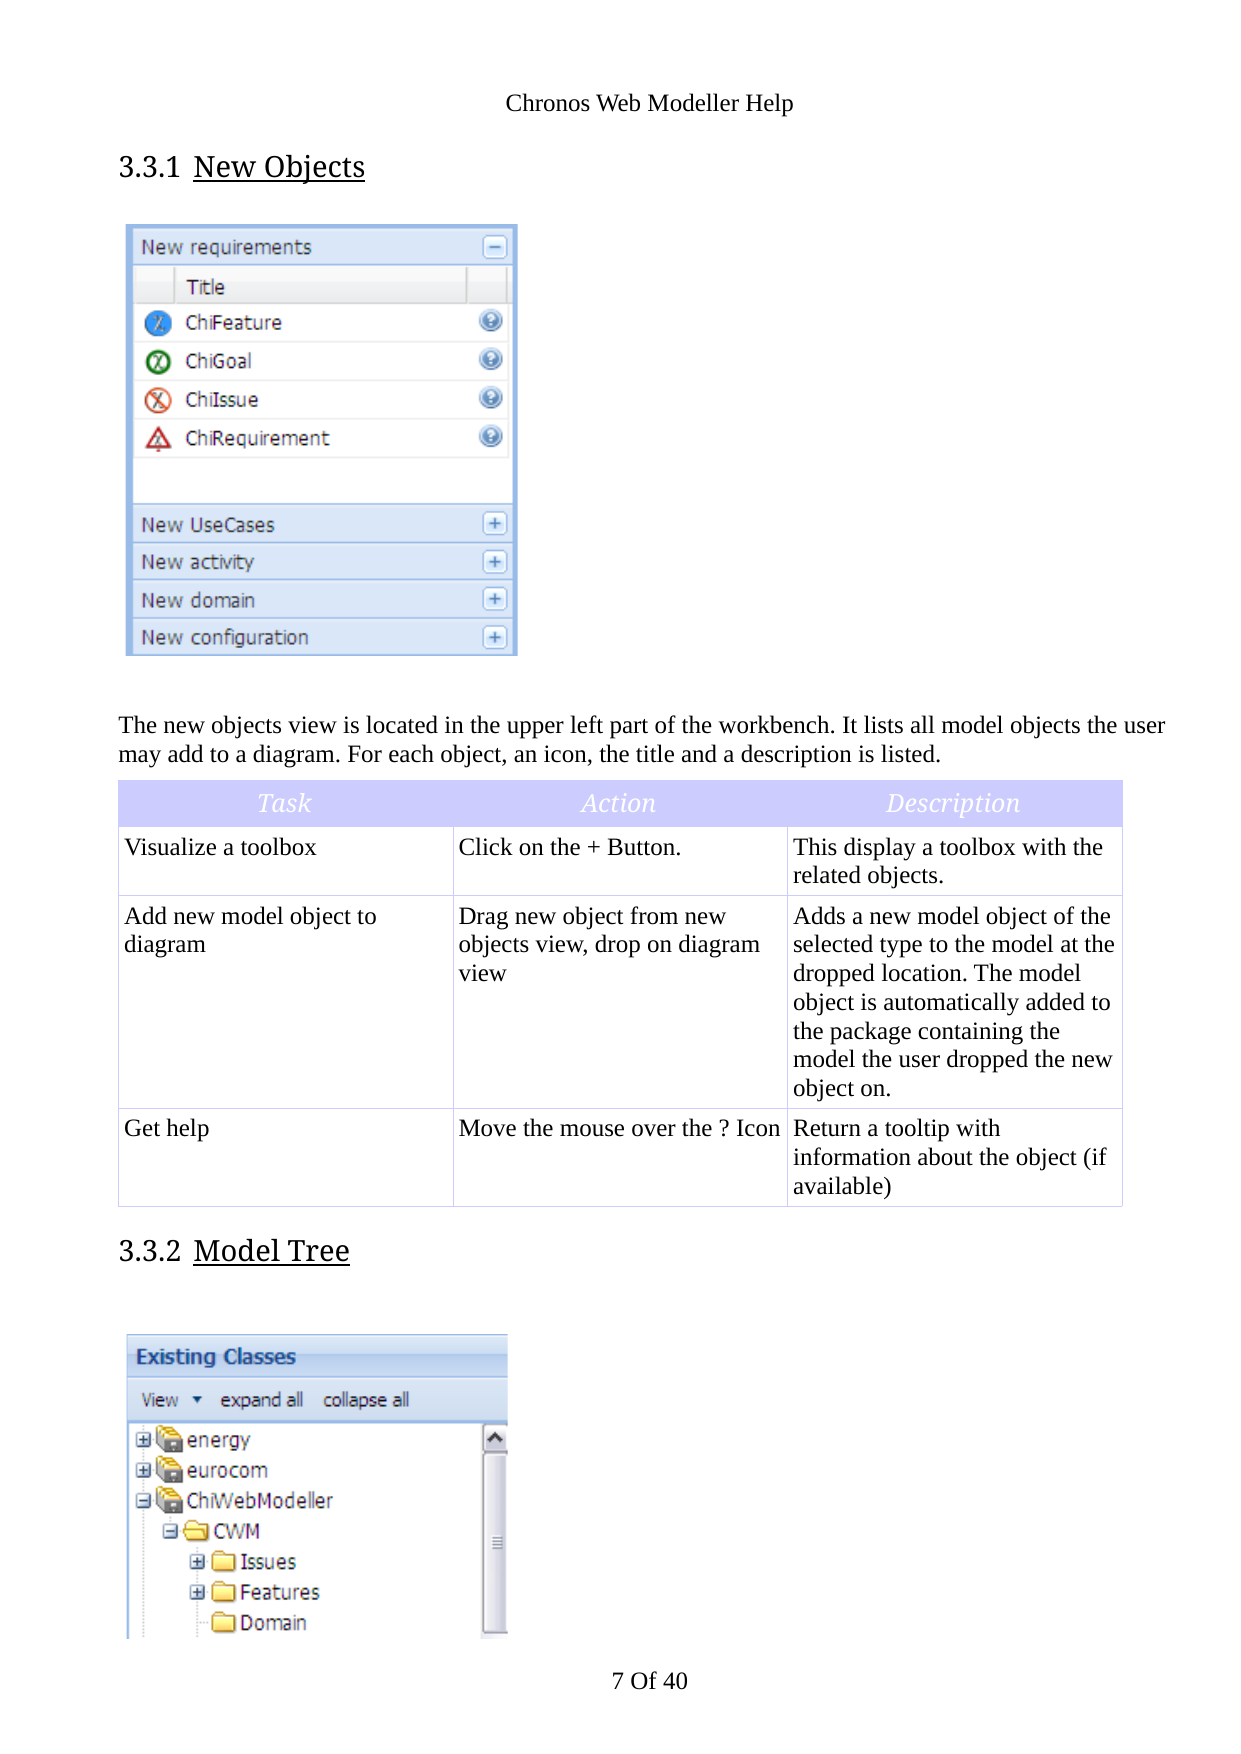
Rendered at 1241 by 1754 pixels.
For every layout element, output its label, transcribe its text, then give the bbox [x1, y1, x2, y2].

table_header Task [119, 781, 453, 826]
table_cell Move the mouse over the ? Icon [454, 1109, 787, 1206]
table_cell This display a toolbox with the related objects. [788, 827, 1122, 895]
subtitle New Objects [118, 146, 1181, 186]
table_cell Get help [119, 1109, 453, 1206]
table_cell Drag new object from new objects view, drop on diagram view [454, 896, 787, 1108]
table_cell Return a tooltip with information about the object (if available) [788, 1109, 1122, 1206]
table_header Description [788, 781, 1122, 826]
text The new objects view is located in the upper left part of the workbench. It lists all model objects the user may add to a diagram. For each object, an icon, the title and a description is listed. [118, 710, 1181, 768]
table_cell Add new model object to diagram [119, 896, 453, 1108]
subtitle Model Tree [118, 1231, 1181, 1270]
table_cell Adds a new model object of the selected type to the model at the dropped location. The model object is automatically added to the package containing the model the user dropped the new object on. [788, 896, 1122, 1108]
table_cell Visualize a toolbox [119, 827, 453, 895]
table_cell Click on the + Button. [454, 827, 787, 895]
table_header Action [454, 781, 787, 826]
